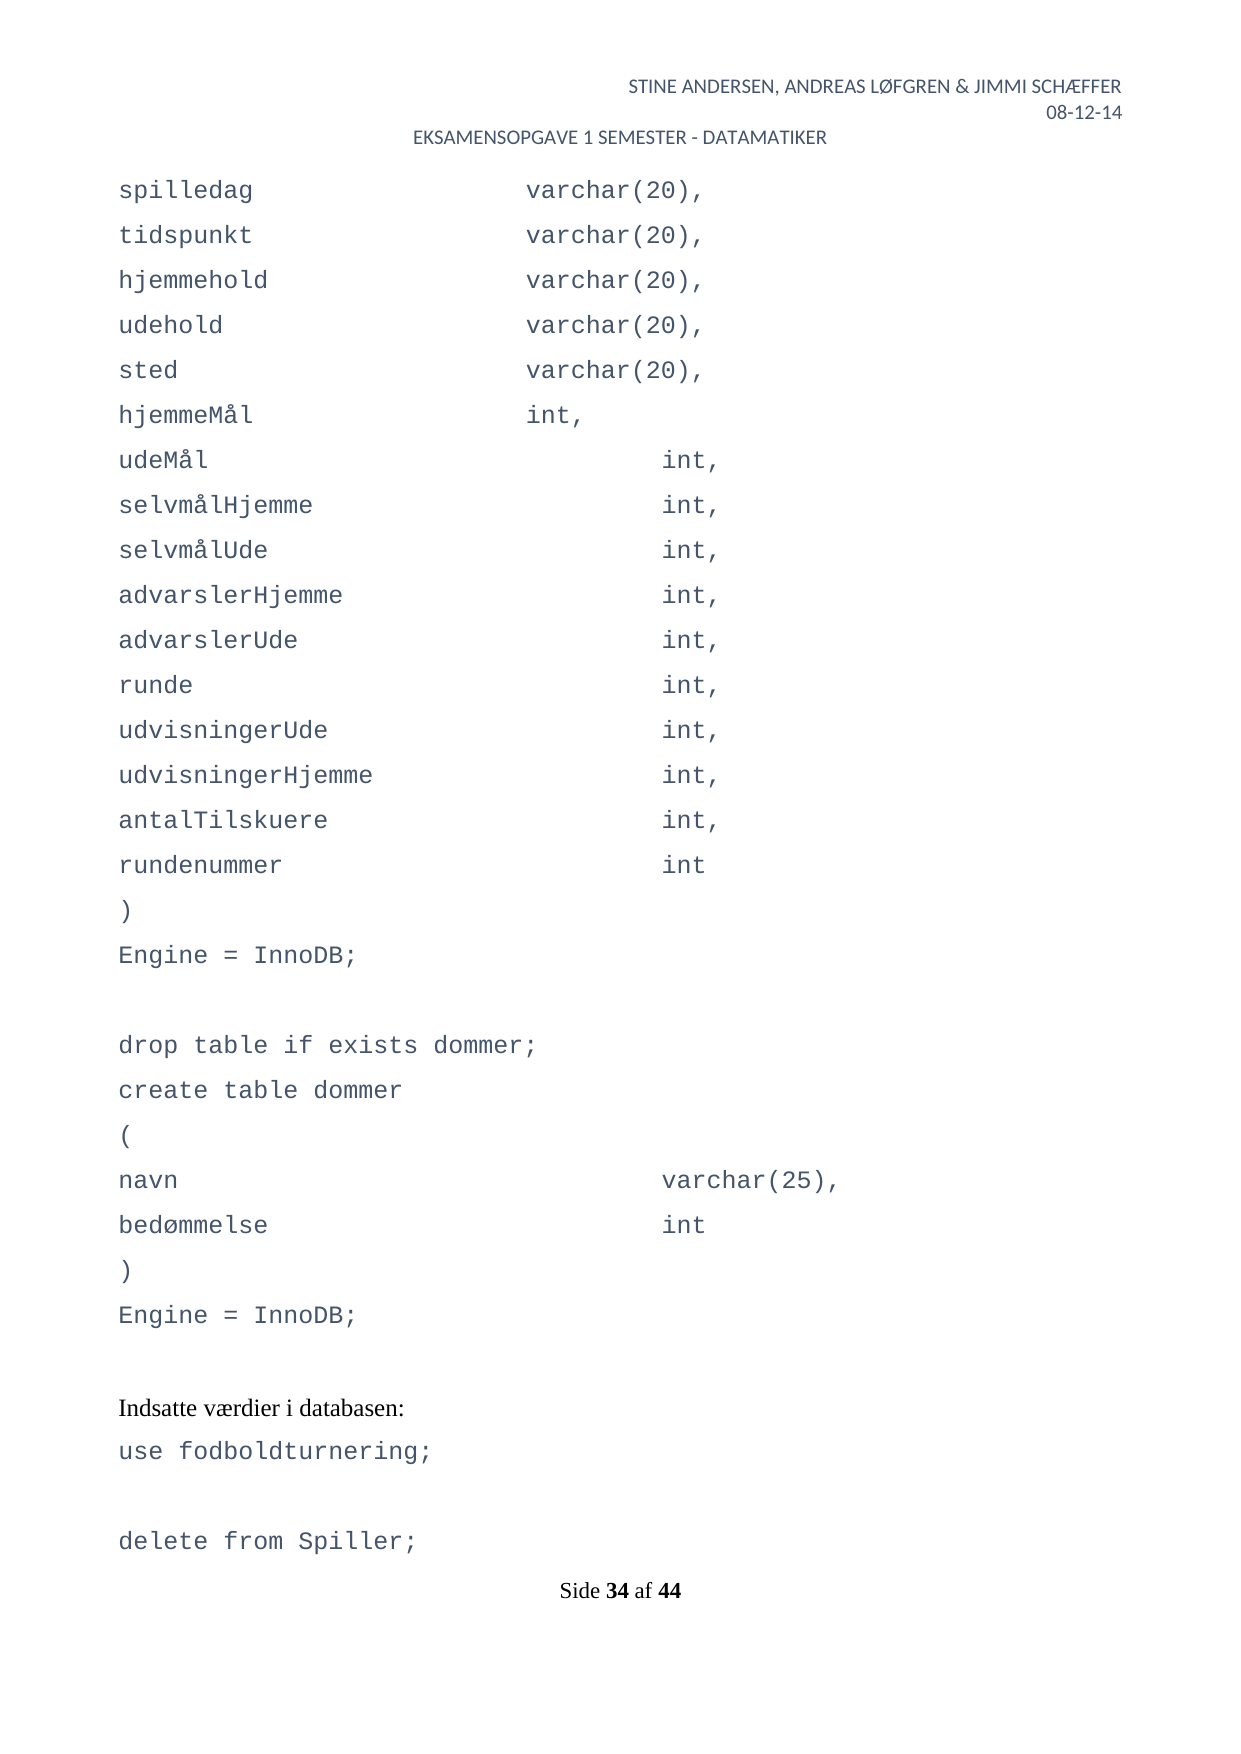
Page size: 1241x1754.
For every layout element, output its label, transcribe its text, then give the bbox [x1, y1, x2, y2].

text hjemmeMål int, [118, 403, 1122, 431]
text advarslerHjemme int, [118, 583, 1122, 611]
text ) [118, 1258, 1122, 1286]
text ( [118, 1123, 1122, 1151]
text tidspunkt varchar(20), [118, 223, 1122, 251]
text ) [118, 898, 1122, 926]
text hjemmehold varchar(20), [118, 268, 1122, 296]
text Indsatte værdier i databasen: [118, 1393, 1122, 1422]
text udvisningerUde int, [118, 718, 1122, 746]
text rundenummer int [118, 853, 1122, 881]
text sted varchar(20), [118, 358, 1122, 386]
text runde int, [118, 673, 1122, 701]
text Engine = InnoDB; [118, 1303, 1122, 1331]
text create table dommer [118, 1078, 1122, 1106]
text udeMål int, [118, 448, 1122, 476]
text delete from Spiller; [118, 1528, 1122, 1557]
text advarslerUde int, [118, 628, 1122, 656]
text selvmålUde int, [118, 538, 1122, 566]
text drop table if exists dommer; [118, 1033, 1122, 1061]
text use fodboldturnering; [118, 1438, 1122, 1467]
text navn varchar(25), [118, 1168, 1122, 1196]
text bedømmelse int [118, 1213, 1122, 1241]
text udvisningerHjemme int, [118, 763, 1122, 791]
text selvmålHjemme int, [118, 493, 1122, 521]
text udehold varchar(20), [118, 313, 1122, 341]
text spilledag varchar(20), [118, 178, 1122, 206]
text Engine = InnoDB; [118, 943, 1122, 971]
text antalTilskuere int, [118, 808, 1122, 836]
